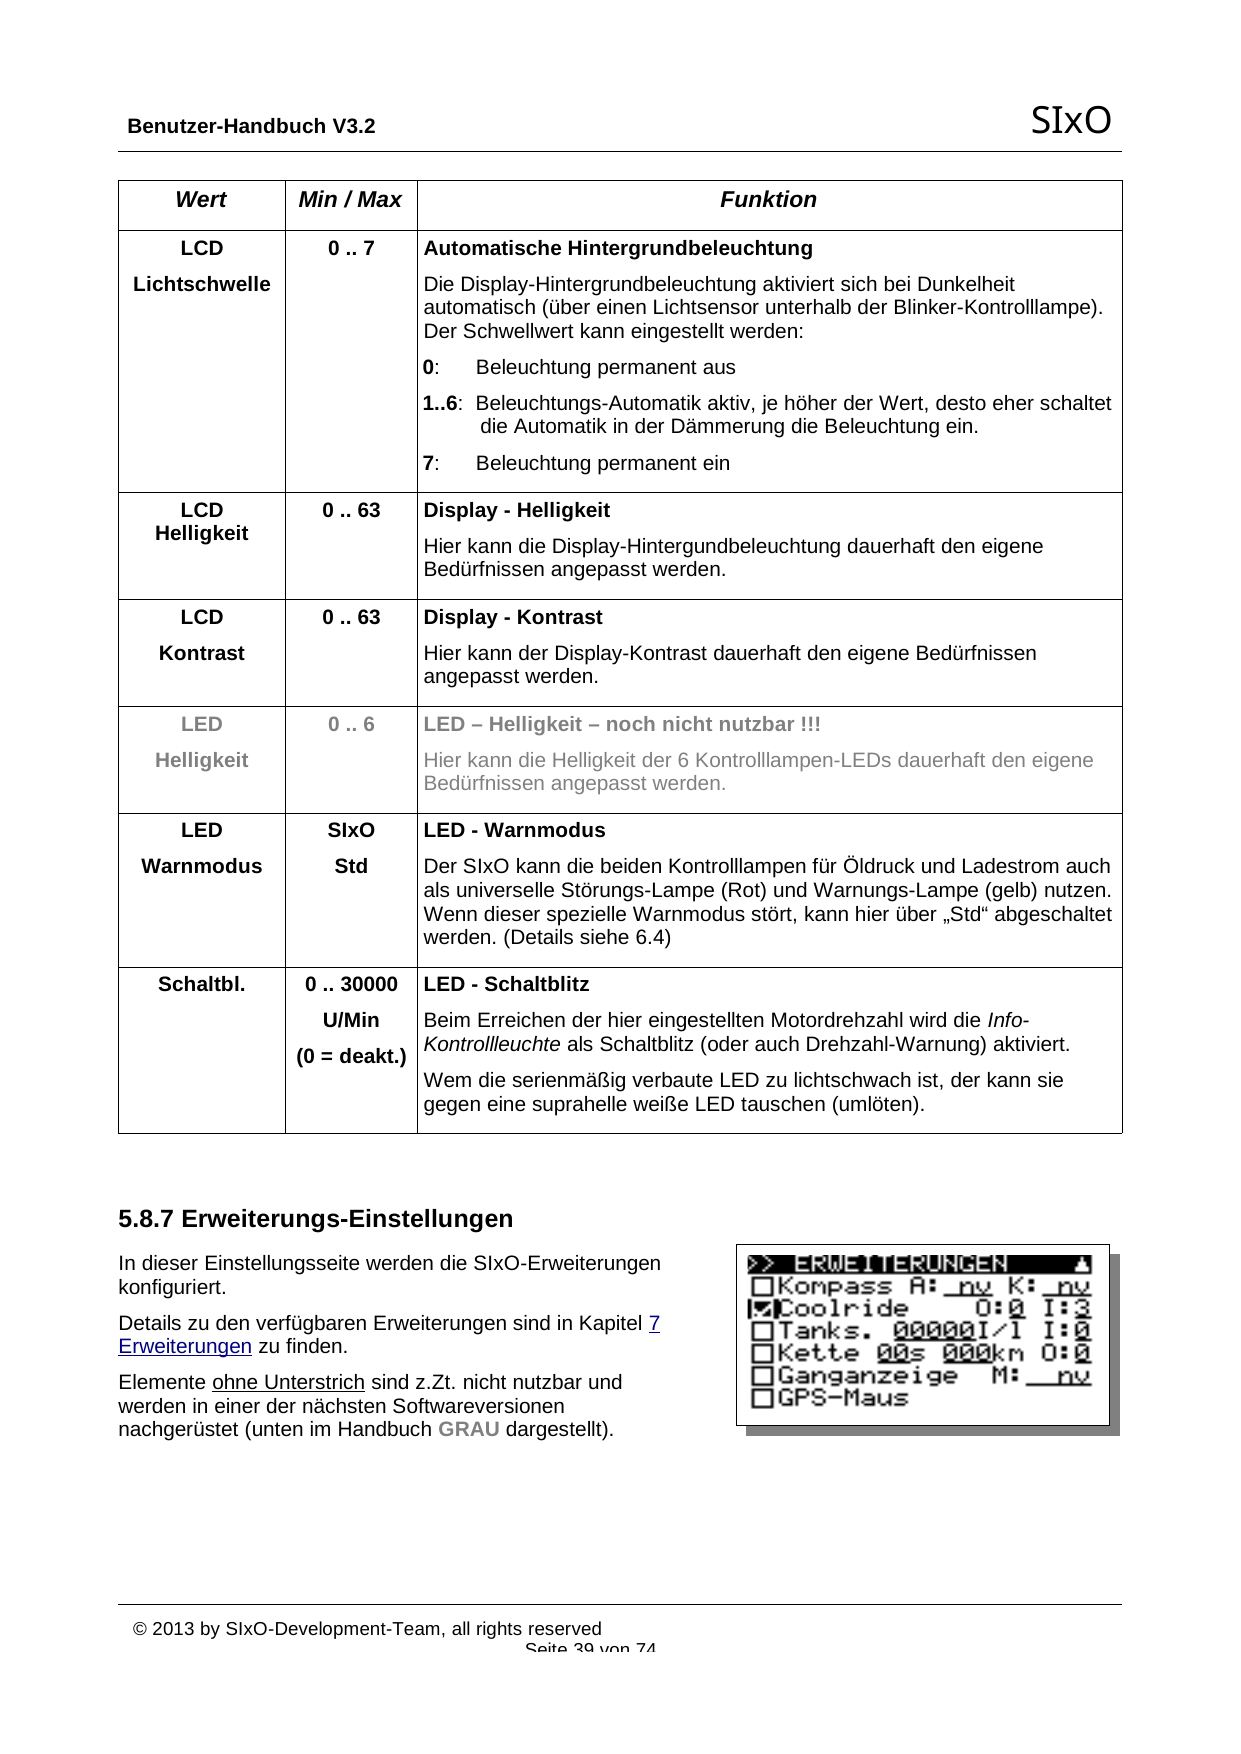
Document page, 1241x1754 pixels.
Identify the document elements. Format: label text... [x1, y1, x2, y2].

table_cell Display - Kontrast Hier kann der Display-Kontrast dauerhaft den eigene Bedürfnissen angepasst werden. [418, 600, 1122, 706]
table_cell 0 .. 63 [286, 600, 417, 706]
table_cell Schaltbl. [119, 968, 285, 1133]
subtitle Erweiterungs-Einstellungen [118, 1205, 1122, 1233]
table_cell LED – Helligkeit – noch nicht nutzbar !!! Hier kann die Helligkeit der 6 Kontrolllampen-LEDs dauerhaft den eigene Bedürfnissen angepasst werden. [418, 707, 1122, 813]
table_cell Display - Helligkeit Hier kann die Display-Hintergundbeleuchtung dauerhaft den eigene Bedürfnissen angepasst werden. [418, 493, 1122, 599]
text Elemente ohne Unterstrich sind z.Zt. nicht nutzbar und werden in einer der nächsten Softwareversionen nachgerüstet (unten im Handbuch GRAU dargestellt). [118, 1371, 1122, 1441]
table_cell LCD Helligkeit [119, 493, 285, 599]
text In dieser Einstellungsseite werden die SIxO-Erweiterungen konfiguriert. [118, 1252, 736, 1299]
table_cell Automatische Hintergrundbeleuchtung Die Display-Hintergrundbeleuchtung aktiviert sich bei Dunkelheit automatisch (über einen Lichtsensor unterhalb der Blinker-Kontrolllampe). Der Schwellwert kann eingestellt werden: 0: Beleuchtung permanent aus 1..6: Beleuchtungs-Automatik aktiv, je höher der Wert, desto eher schaltet die Automatik in der Dämmerung die Beleuchtung ein. 7: Beleuchtung permanent ein [418, 231, 1122, 492]
table_cell LED - Schaltblitz Beim Erreichen der hier eingestellten Motordrehzahl wird die Info-Kontrollleuchte als Schaltblitz (oder auch Drehzahl-Warnung) aktiviert. Wem die serienmäßig verbaute LED zu lichtschwach ist, der kann sie gegen eine suprahelle weiße LED tauschen (umlöten). [418, 968, 1122, 1133]
table_cell LED - Warnmodus Der SIxO kann die beiden Kontrolllampen für Öldruck und Ladestrom auch als universelle Störungs-Lampe (Rot) und Warnungs-Lampe (gelb) nutzen. Wenn dieser spezielle Warnmodus stört, kann hier über „Std“ abgeschaltet werden. (Details siehe 6.4) [418, 814, 1122, 967]
picture [747, 1255, 1098, 1414]
table_cell LED Helligkeit [119, 707, 285, 813]
table_cell 0 .. 6 [286, 707, 417, 813]
table_cell LCD Lichtschwelle [119, 231, 285, 492]
table_cell 0 .. 7 [286, 231, 417, 492]
table_cell SIxO Std [286, 814, 417, 967]
table_cell LCD Kontrast [119, 600, 285, 706]
table_header Wert [119, 181, 285, 230]
table_cell LED Warnmodus [119, 814, 285, 967]
table_cell 0 .. 30000 U/Min (0 = deakt.) [286, 968, 417, 1133]
table_header Funktion [418, 181, 1122, 230]
text Details zu den verfügbaren Erweiterungen sind in Kapitel 7 Erweiterungen zu finden. [118, 1311, 736, 1358]
table_header Min / Max [286, 181, 417, 230]
table_cell 0 .. 63 [286, 493, 417, 599]
